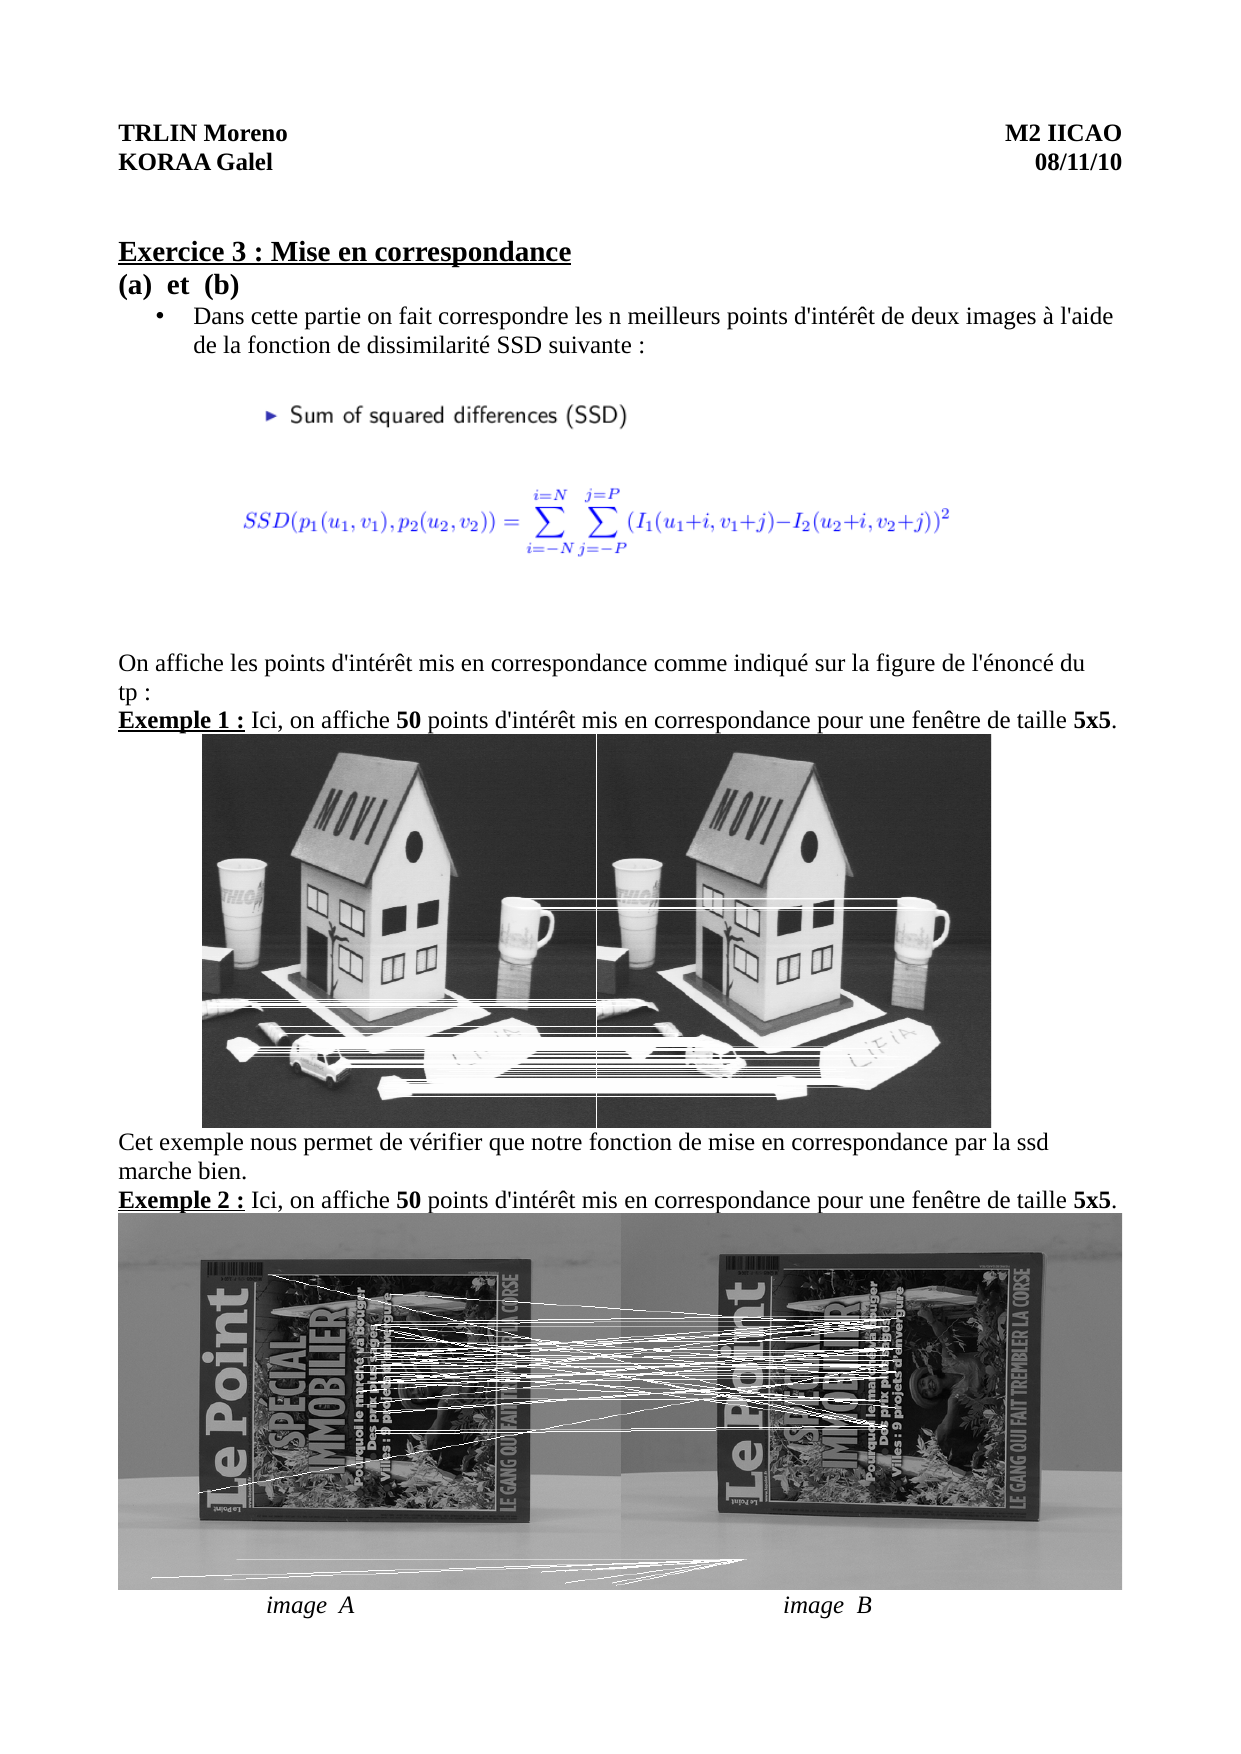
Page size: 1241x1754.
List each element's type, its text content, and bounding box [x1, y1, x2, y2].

text Exemple 2 : Ici, on affiche 50 points d'intérêt mis en correspondance pour une fenêtre de taille 5x5. [118, 1185, 1122, 1213]
picture [118, 1213, 1123, 1590]
text (a) et (b) [118, 267, 1122, 301]
text Exemple 1 : Ici, on affiche 50 points d'intérêt mis en correspondance pour une fenêtre de taille 5x5. [118, 705, 1122, 734]
text Cet exemple nous permet de vérifier que notre fonction de mise en correspondance par la ssd marche bien. [118, 1128, 1122, 1185]
picture [152, 387, 1013, 615]
picture [202, 734, 992, 1128]
text On affiche les points d'intérêt mis en correspondance comme indiqué sur la figure de l'énoncé du tp : [118, 648, 1122, 705]
text image A image B [118, 1590, 1122, 1619]
list Dans cette partie on fait correspondre les n meilleurs points d'intérêt de deux images à l'aide de la fonction de dissimilarité SSD suivante : [156, 301, 1122, 358]
text Exercice 3 : Mise en correspondance [118, 234, 1122, 267]
